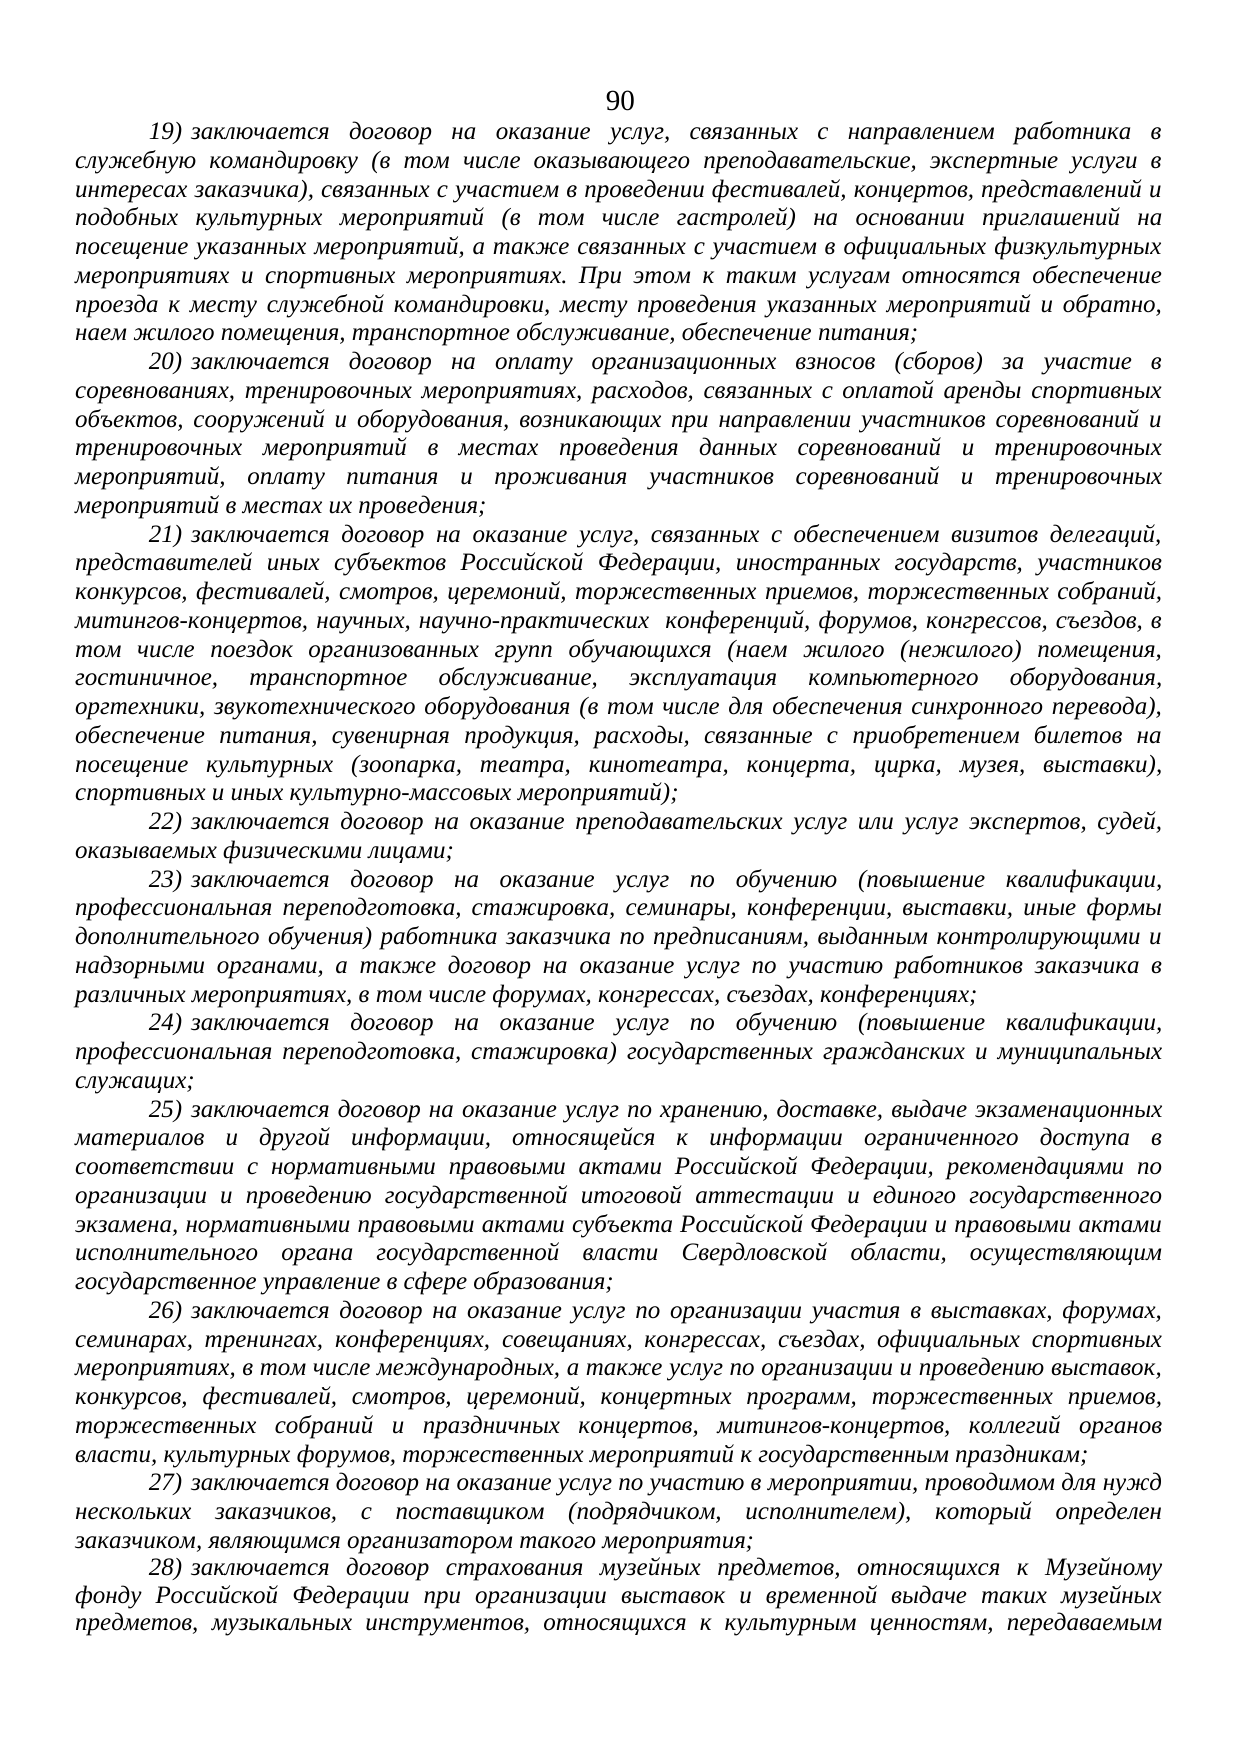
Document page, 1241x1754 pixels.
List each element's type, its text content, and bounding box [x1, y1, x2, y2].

text 26) заключается договор на оказание услуг по организации участия в выставках, форумах, семинарах, тренингах, конференциях, совещаниях, конгрессах, съездах, официальных спортивных мероприятиях, в том числе международных, а также услуг по организации и проведению выставок, конкурсов, фестивалей, смотров, церемоний, концертных программ, торжественных приемов, торжественных собраний и праздничных концертов, митингов-концертов, коллегий органов власти, культурных форумов, торжественных мероприятий к государственным праздникам; [75, 1295, 1165, 1467]
text 19) заключается договор на оказание услуг, связанных с направлением работника в служебную командировку (в том числе оказывающего преподавательские, экспертные услуги в интересах заказчика), связанных с участием в проведении фестивалей, концертов, представлений и подобных культурных мероприятий (в том числе гастролей) на основании приглашений на посещение указанных мероприятий, а также связанных с участием в официальных физкультурных мероприятиях и спортивных мероприятиях. При этом к таким услугам относятся обеспечение проезда к месту служебной командировки, месту проведения указанных мероприятий и обратно, наем жилого помещения, транспортное обслуживание, обеспечение питания; [75, 116, 1165, 346]
text 21) заключается договор на оказание услуг, связанных с обеспечением визитов делегаций, представителей иных субъектов Российской Федерации, иностранных государств, участников конкурсов, фестивалей, смотров, церемоний, торжественных приемов, торжественных собраний, митингов-концертов, научных, научно-практических конференций, форумов, конгрессов, съездов, в том числе поездок организованных групп обучающихся (наем жилого (нежилого) помещения, гостиничное, транспортное обслуживание, эксплуатация компьютерного оборудования, оргтехники, звукотехнического оборудования (в том числе для обеспечения синхронного перевода), обеспечение питания, сувенирная продукция, расходы, связанные с приобретением билетов на посещение культурных (зоопарка, театра, кинотеатра, концерта, цирка, музея, выставки), спортивных и иных культурно-массовых мероприятий); [75, 519, 1165, 806]
text 27) заключается договор на оказание услуг по участию в мероприятии, проводимом для нужд нескольких заказчиков, с поставщиком (подрядчиком, исполнителем), который определен заказчиком, являющимся организатором такого мероприятия; [75, 1467, 1165, 1554]
text 24) заключается договор на оказание услуг по обучению (повышение квалификации, профессиональная переподготовка, стажировка) государственных гражданских и муниципальных служащих; [75, 1007, 1165, 1094]
text 28) заключается договор страхования музейных предметов, относящихся к Музейному фонду Российской Федерации при организации выставок и временной выдаче таких музейных предметов, музыкальных инструментов, относящихся к культурным ценностям, передаваемым [75, 1554, 1165, 1636]
text 23) заключается договор на оказание услуг по обучению (повышение квалификации, профессиональная переподготовка, стажировка, семинары, конференции, выставки, иные формы дополнительного обучения) работника заказчика по предписаниям, выданным контролирующими и надзорными органами, а также договор на оказание услуг по участию работников заказчика в различных мероприятиях, в том числе форумах, конгрессах, съездах, конференциях; [75, 864, 1165, 1007]
text 20) заключается договор на оплату организационных взносов (сборов) за участие в соревнованиях, тренировочных мероприятиях, расходов, связанных с оплатой аренды спортивных объектов, сооружений и оборудования, возникающих при направлении участников соревнований и тренировочных мероприятий в местах проведения данных соревнований и тренировочных мероприятий, оплату питания и проживания участников соревнований и тренировочных мероприятий в местах их проведения; [75, 346, 1165, 519]
text 25) заключается договор на оказание услуг по хранению, доставке, выдаче экзаменационных материалов и другой информации, относящейся к информации ограниченного доступа в соответствии с нормативными правовыми актами Российской Федерации, рекомендациями по организации и проведению государственной итоговой аттестации и единого государственного экзамена, нормативными правовыми актами субъекта Российской Федерации и правовыми актами исполнительного органа государственной власти Свердловской области, осуществляющим государственное управление в сфере образования; [75, 1094, 1165, 1295]
text 22) заключается договор на оказание преподавательских услуг или услуг экспертов, судей, оказываемых физическими лицами; [75, 806, 1165, 864]
